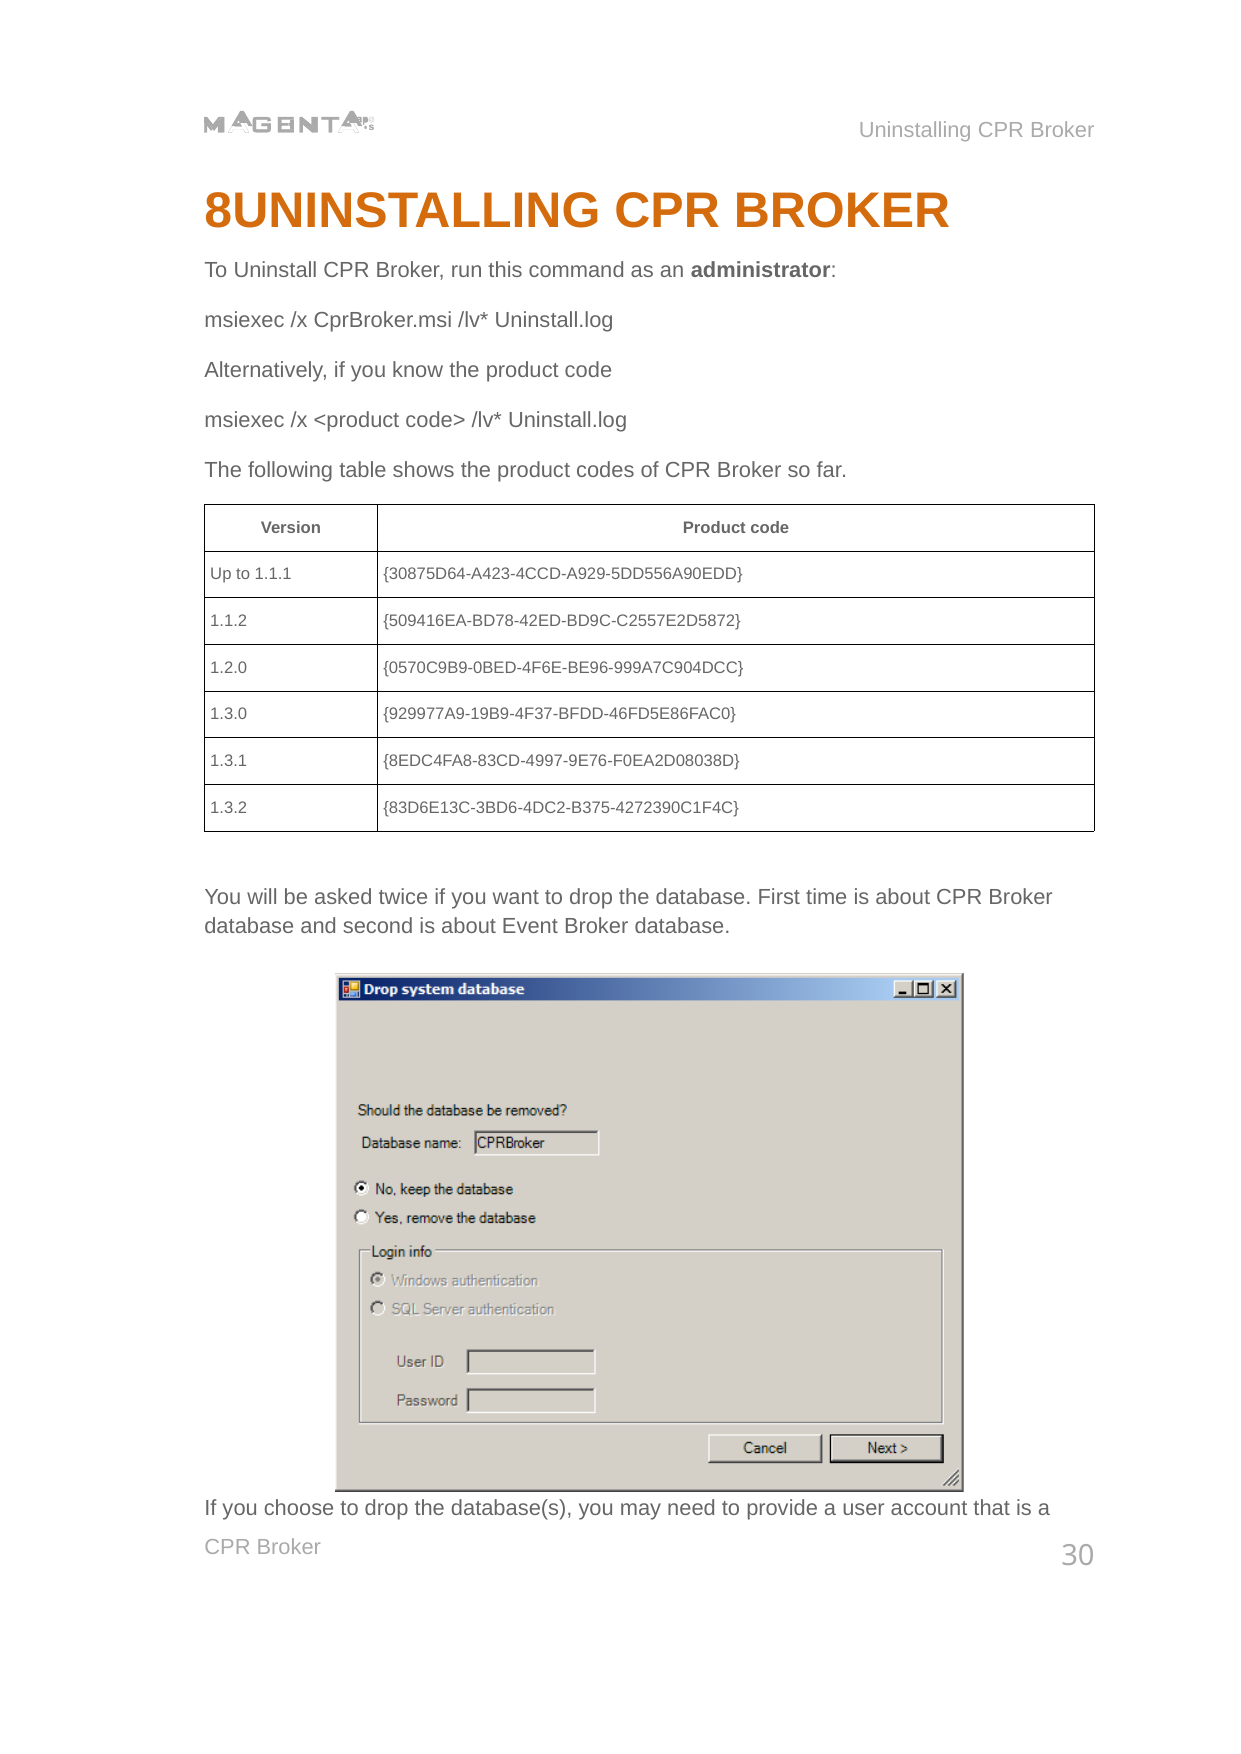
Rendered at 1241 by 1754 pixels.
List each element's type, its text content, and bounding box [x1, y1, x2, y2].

subtitle Uninstalling CPR Broker [204, 181, 1094, 239]
text Alternatively, if you know the product code [204, 354, 1094, 383]
text You will be asked twice if you want to drop the database. First time is about CPR Broker database and second is about Event Broker database. [204, 881, 1094, 939]
table_cell 1.3.0 [205, 692, 377, 737]
table_cell {509416EA-BD78-42ED-BD9C-C2557E2D5872} [378, 598, 1094, 644]
table_cell {30875D64-A423-4CCD-A929-5DD556A90EDD} [378, 552, 1094, 597]
table_cell 1.2.0 [205, 645, 377, 691]
table_cell 1.3.2 [205, 785, 377, 831]
text To Uninstall CPR Broker, run this command as an administrator: [204, 254, 1094, 283]
text If you choose to drop the database(s), you may need to provide a user account that is a [204, 960, 1094, 1521]
table_cell Up to 1.1.1 [205, 552, 377, 597]
table_header Version [205, 505, 377, 551]
text msiexec /x <product code> /lv* Uninstall.log [204, 404, 1094, 433]
table_cell {929977A9-19B9-4F37-BFDD-46FD5E86FAC0} [378, 692, 1094, 737]
text msiexec /x CprBroker.msi /lv* Uninstall.log [204, 304, 1094, 333]
table_cell 1.3.1 [205, 738, 377, 784]
table_header Product code [378, 505, 1094, 551]
table_cell {83D6E13C-3BD6-4DC2-B375-4272390C1F4C} [378, 785, 1094, 831]
picture [335, 973, 964, 1492]
text The following table shows the product codes of CPR Broker so far. [204, 454, 1094, 483]
table_cell {8EDC4FA8-83CD-4997-9E76-F0EA2D08038D} [378, 738, 1094, 784]
table_cell {0570C9B9-0BED-4F6E-BE96-999A7C904DCC} [378, 645, 1094, 691]
table_cell 1.1.2 [205, 598, 377, 644]
